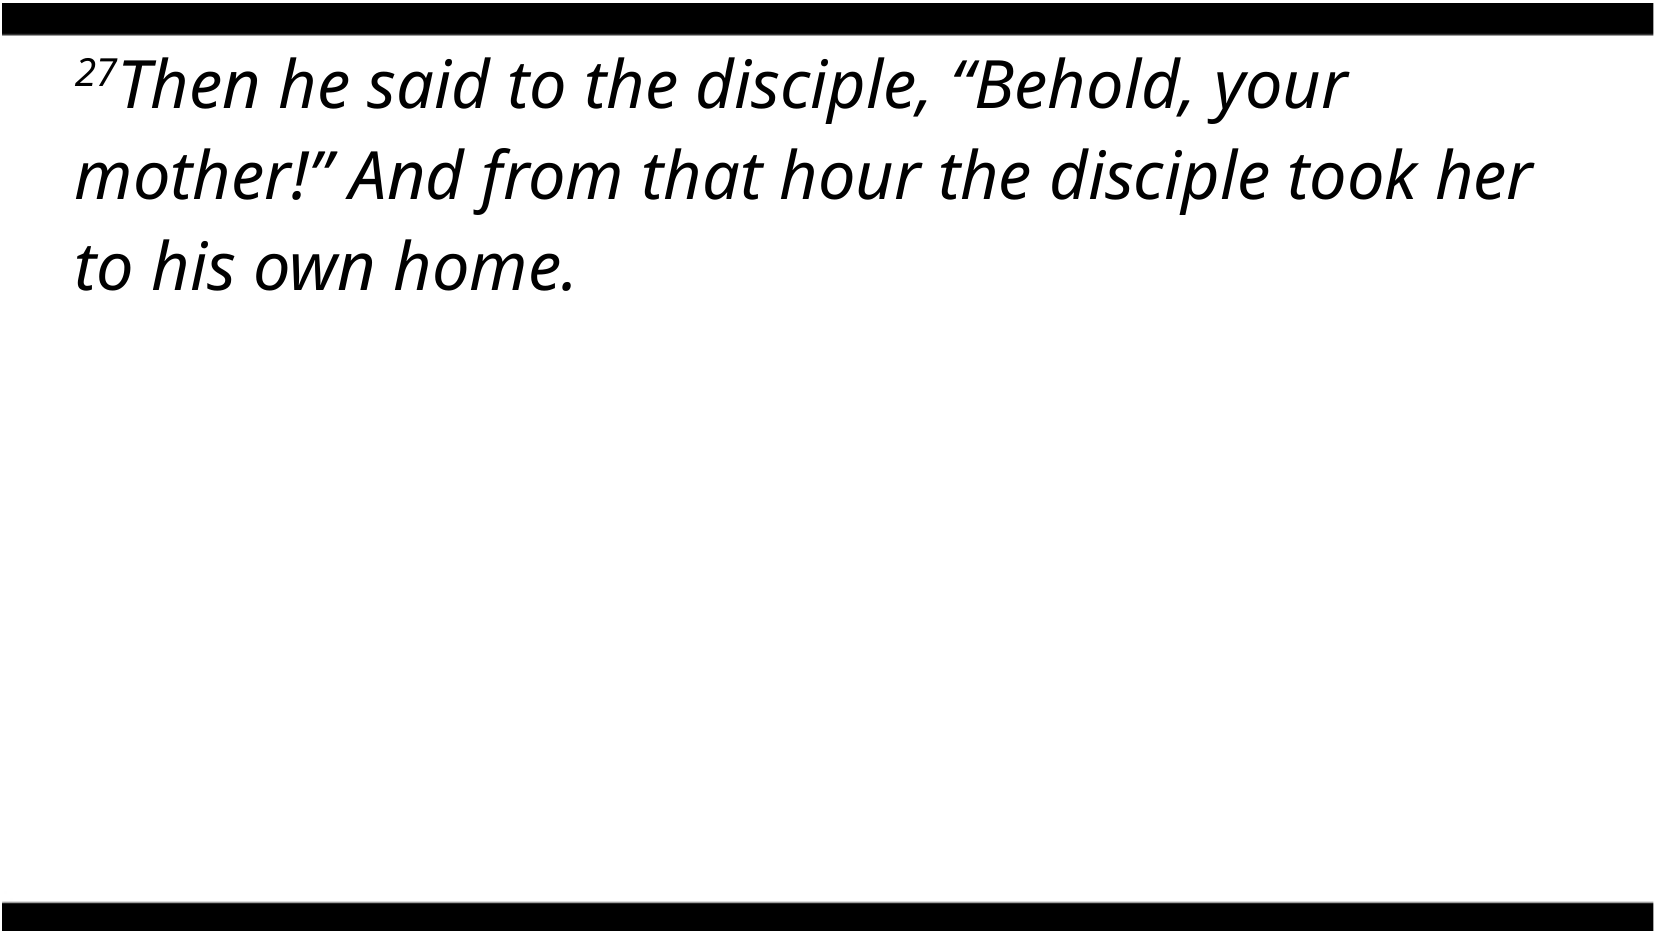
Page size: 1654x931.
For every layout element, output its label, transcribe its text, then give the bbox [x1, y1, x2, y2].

picture [2, 3, 1654, 931]
text_box 27Then he said to the disciple, “Behold, your mother!” And from that hour the disciple took her to his own home. [60, 30, 1591, 312]
